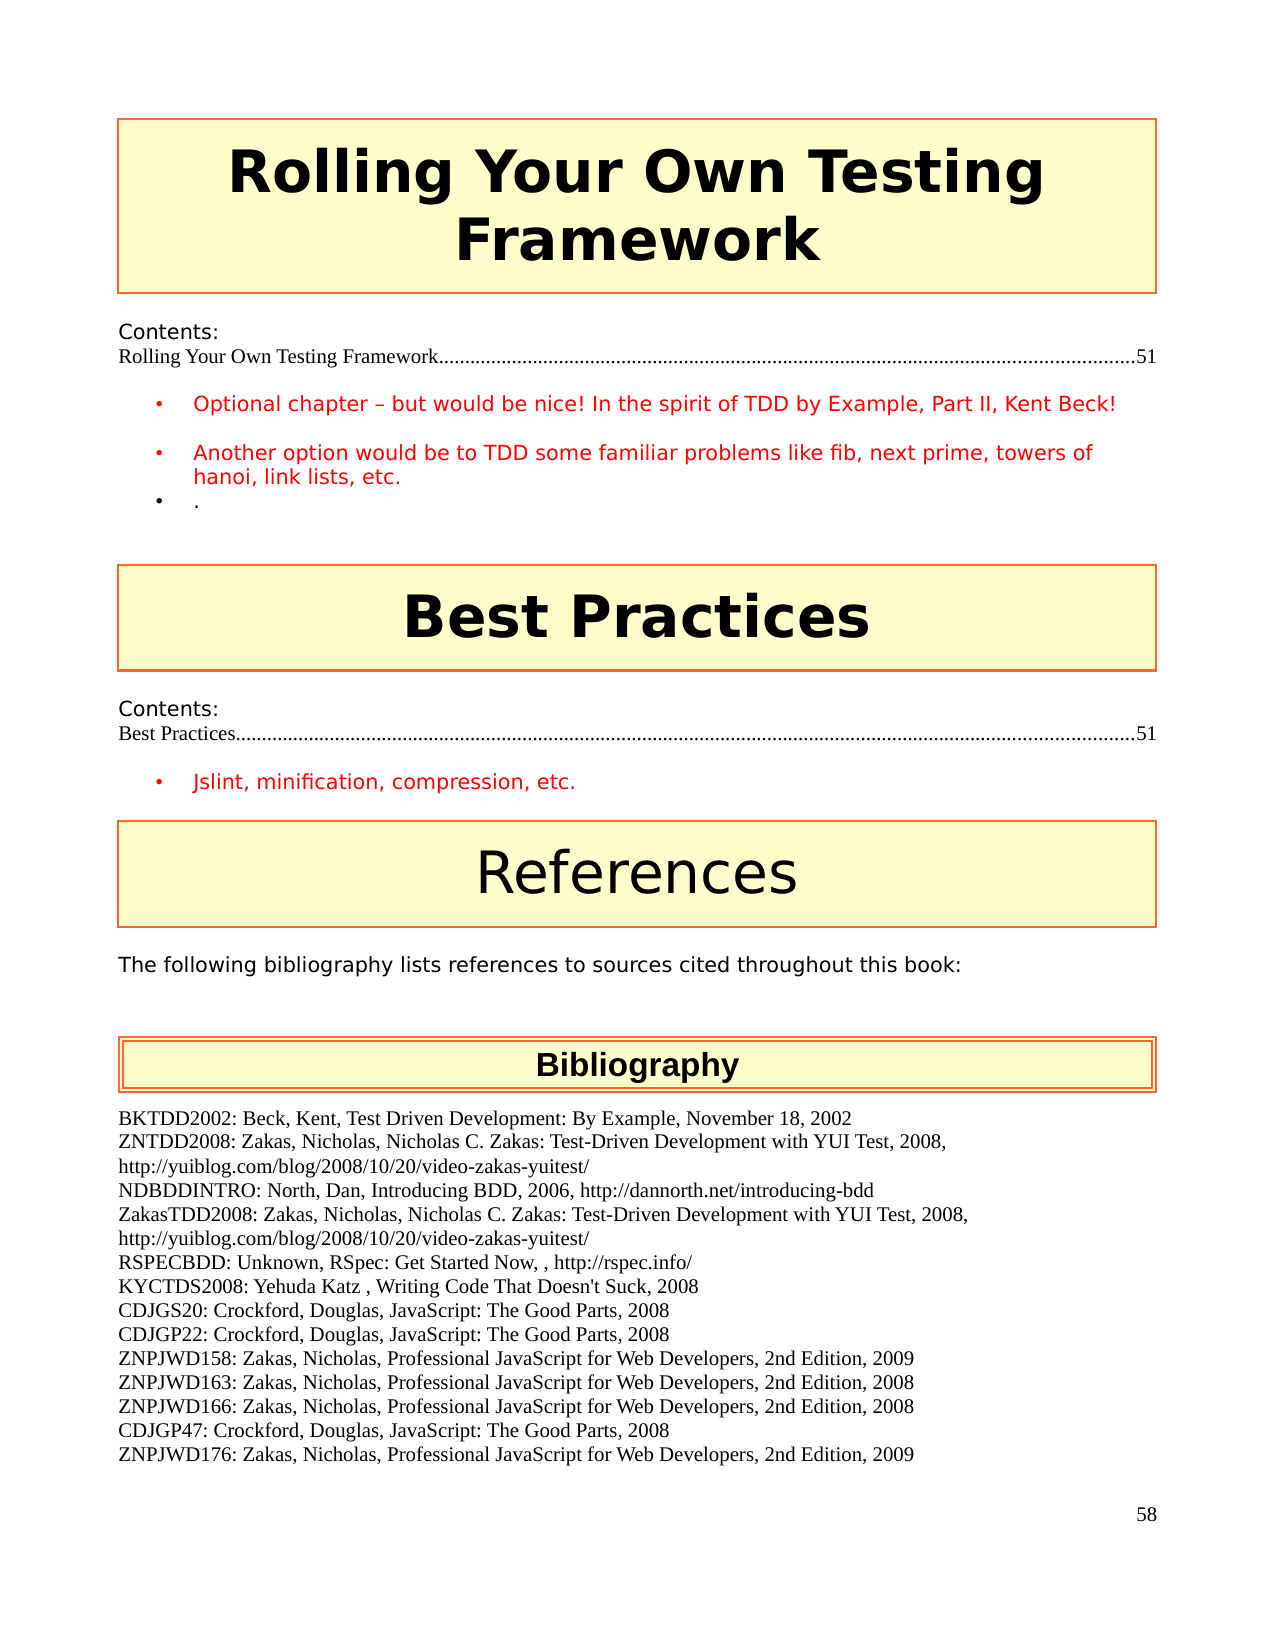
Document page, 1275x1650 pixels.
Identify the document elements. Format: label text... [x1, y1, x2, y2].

subtitle Best Practices [119, 566, 1155, 669]
list . [156, 489, 1157, 514]
text Rolling Your Own Testing Framework 51 [118, 344, 1157, 368]
text CDJGS20: Crockford, Douglas, JavaScript: The Good Parts, 2008 [118, 1298, 1157, 1322]
text CDJGP47: Crockford, Douglas, JavaScript: The Good Parts, 2008 [118, 1418, 1157, 1442]
text ZNTDD2008: Zakas, Nicholas, Nicholas C. Zakas: Test-Driven Development with YUI Test, 2008, http://yuiblog.com/blog/2008/10/20/video-zakas-yuitest/ [118, 1129, 1157, 1178]
list Another option would be to TDD some familiar problems like fib, next prime, towers of hanoi, link lists, etc. [156, 441, 1157, 489]
text NDBDDINTRO: North, Dan, Introducing BDD, 2006, http://dannorth.net/introducing-bdd [118, 1178, 1157, 1202]
text ZNPJWD176: Zakas, Nicholas, Professional JavaScript for Web Developers, 2nd Edition, 2009 [118, 1442, 1157, 1466]
text Contents: [118, 697, 1157, 721]
subtitle Rolling Your Own Testing Framework [119, 120, 1155, 292]
text ZakasTDD2008: Zakas, Nicholas, Nicholas C. Zakas: Test-Driven Development with YUI Test, 2008, http://yuiblog.com/blog/2008/10/20/video-zakas-yuitest/ [118, 1202, 1157, 1250]
text ZNPJWD166: Zakas, Nicholas, Professional JavaScript for Web Developers, 2nd Edition, 2008 [118, 1394, 1157, 1418]
text ZNPJWD158: Zakas, Nicholas, Professional JavaScript for Web Developers, 2nd Edition, 2009 [118, 1346, 1157, 1370]
text ZNPJWD163: Zakas, Nicholas, Professional JavaScript for Web Developers, 2nd Edition, 2008 [118, 1370, 1157, 1394]
text The following bibliography lists references to sources cited throughout this book: [118, 953, 1157, 977]
text BKTDD2002: Beck, Kent, Test Driven Development: By Example, November 18, 2002 [118, 1105, 1157, 1129]
text Contents: [118, 320, 1157, 344]
text CDJGP22: Crockford, Douglas, JavaScript: The Good Parts, 2008 [118, 1322, 1157, 1346]
subtitle References [119, 822, 1155, 926]
list Optional chapter – but would be nice! In the spirit of TDD by Example, Part II, Kent Beck! [156, 392, 1157, 417]
list Jslint, minification, compression, etc. [156, 770, 1157, 794]
text KYCTDS2008: Yehuda Katz , Writing Code That Doesn't Suck, 2008 [118, 1274, 1157, 1298]
text Best Practices 51 [118, 721, 1157, 745]
text RSPECBDD: Unknown, RSpec: Get Started Now, , http://rspec.info/ [118, 1250, 1157, 1274]
